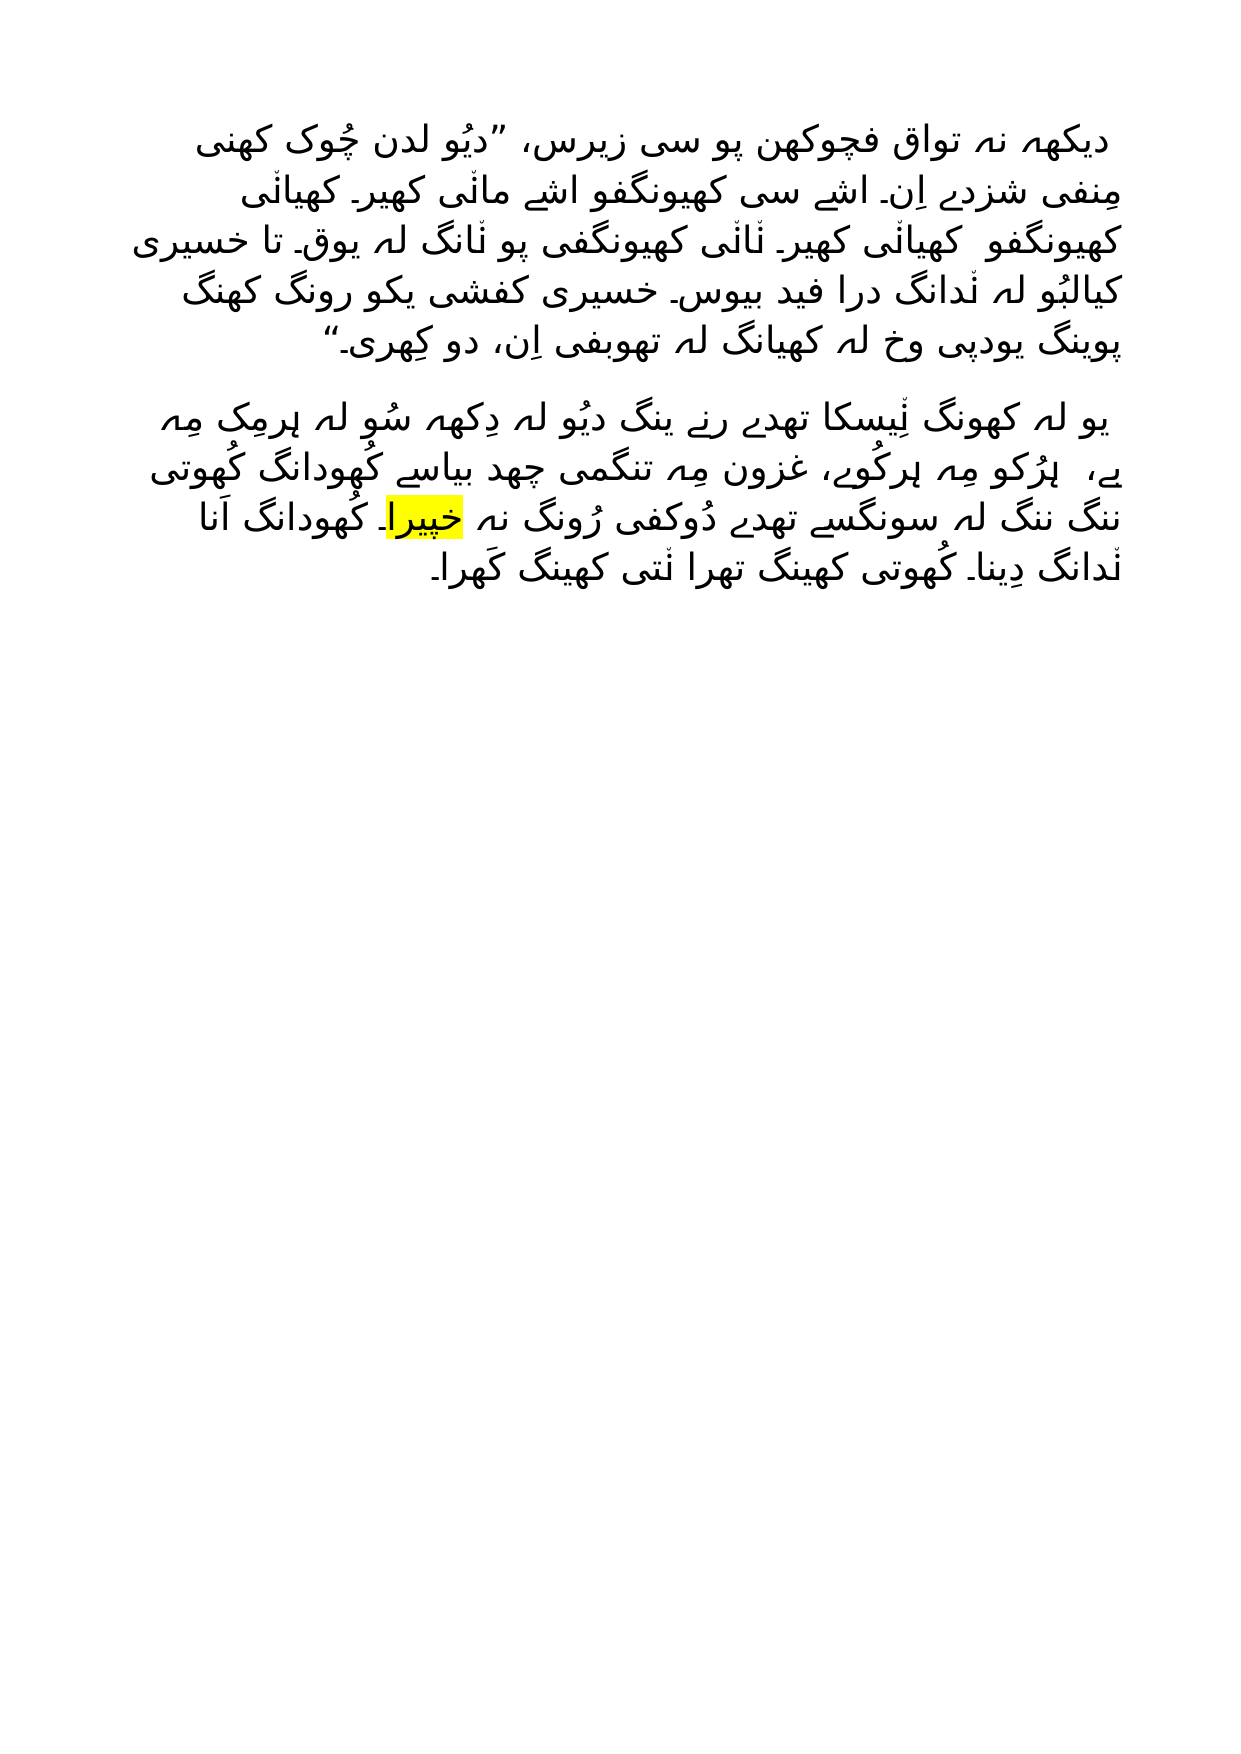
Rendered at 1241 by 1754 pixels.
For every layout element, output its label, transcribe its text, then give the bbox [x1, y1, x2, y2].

text یو لہ کھونگ نِ٘یسکا تھدے رنے ینگ دیُو لہ دِکھہ سُو لہ ہرمِک مِہ بے، ہرُکو مِہ ہرکُوے، غزون مِہ تنگمی چھد بیاسے کُھودانگ کُھوتی ننگ ننگ لہ سونگسے تھدے دُوکفی رُونگ نہ خپیرا۔ کُھودانگ اَنا ن٘دانگ دِینا۔ کُھوتی کھینگ تھرا ن٘تی کھینگ کَھرا۔ [118, 395, 1122, 589]
text دیکھہ نہ تواق فچوکھن پو سی زیرس، ”دیُو لدن چُوک کھنی مِنفی شزدے اِن۔ اشے سی کھیونگفو اشے مان٘ی کھیر۔ کھیان٘ی کھیونگفو کھیان٘ی کھیر۔ ن٘ان٘ی کھیونگفی پو ن٘انگ لہ یوق۔ تا خسیری کیالبُو لہ ن٘دانگ درا فید بیوس۔ خسیری کفشی یکو رونگ کھنگ پوینگ یودپی وخ لہ کھیانگ لہ تھوبفی اِن، دو کِھری۔“ [118, 118, 1122, 362]
